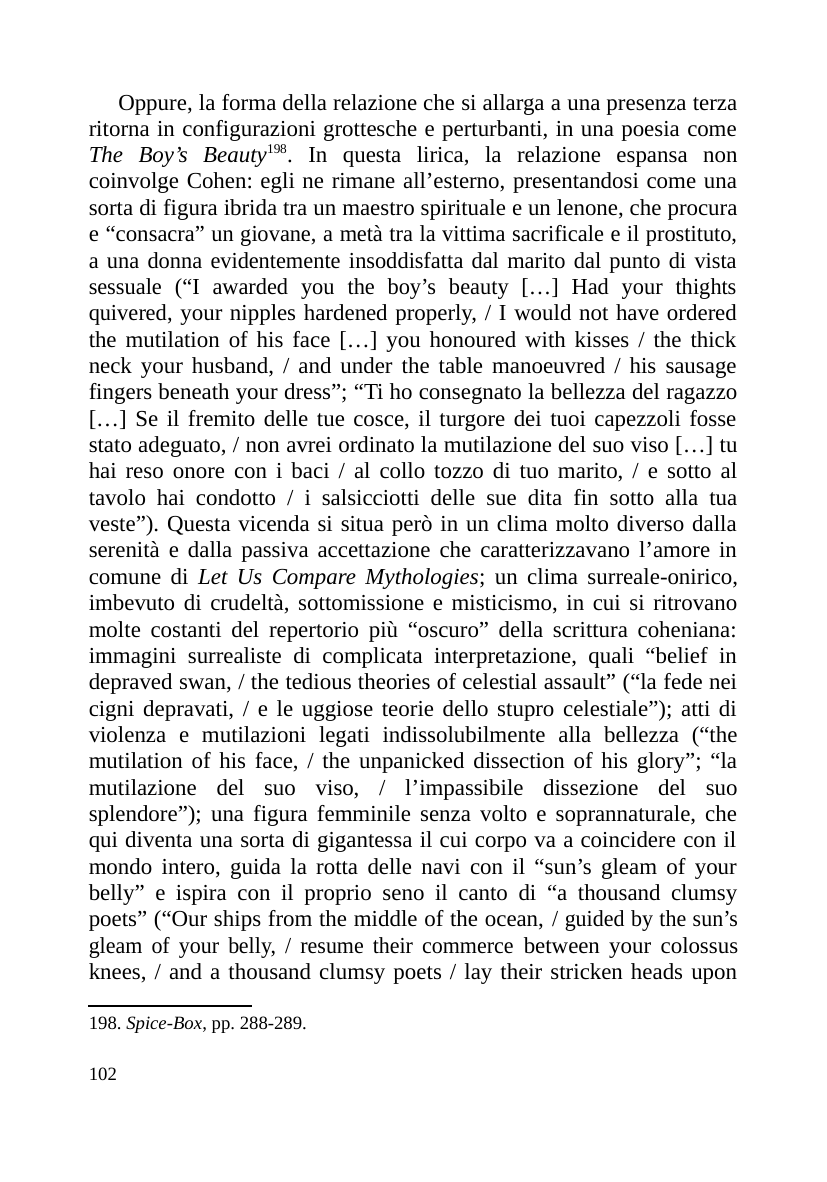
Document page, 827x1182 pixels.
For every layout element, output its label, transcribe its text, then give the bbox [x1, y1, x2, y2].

text Spice-Box, pp. 288-289. [88, 1012, 738, 1034]
text Oppure, la forma della relazione che si allarga a una presenza terza ritorna in configurazioni grottesche e perturbanti, in una poesia come The Boy’s Beauty. In questa lirica, la relazione espansa non coinvolge Cohen: egli ne rimane all’esterno, presentandosi come una sorta di figura ibrida tra un maestro spirituale e un lenone, che procura e “consacra” un giovane, a metà tra la vittima sacrificale e il prostituto, a una donna evidentemente insoddisfatta dal marito dal punto di vista sessuale (“I awarded you the boy’s beauty […] Had your thights quivered, your nipples hardened properly, / I would not have ordered the mutilation of his face […] you honoured with kisses / the thick neck your husband, / and under the table manoeuvred / his sausage fingers beneath your dress”; “Ti ho consegnato la bellezza del ragazzo […] Se il fremito delle tue cosce, il turgore dei tuoi capezzoli fosse stato adeguato, / non avrei ordinato la mutilazione del suo viso […] tu hai reso onore con i baci / al collo tozzo di tuo marito, / e sotto al tavolo hai condotto / i salsicciotti delle sue dita fin sotto alla tua veste”). Questa vicenda si situa però in un clima molto diverso dalla serenità e dalla passiva accettazione che caratterizzavano l’amore in comune di Let Us Compare Mythologies; un clima surreale-onirico, imbevuto di crudeltà, sottomissione e misticismo, in cui si ritrovano molte costanti del repertorio più “oscuro” della scrittura coheniana: immagini surrealiste di complicata interpretazione, quali “belief in depraved swan, / the tedious theories of celestial assault” (“la fede nei cigni depravati, / e le uggiose teorie dello stupro celestiale”); atti di violenza e mutilazioni legati indissolubilmente alla bellezza (“the mutilation of his face, / the unpanicked dissection of his glory”; “la mutilazione del suo viso, / l’impassibile dissezione del suo splendore”); una figura femminile senza volto e soprannaturale, che qui diventa una sorta di gigantessa il cui corpo va a coincidere con il mondo intero, guida la rotta delle navi con il “sun’s gleam of your belly” e ispira con il proprio seno il canto di “a thousand clumsy poets” (“Our ships from the middle of the ocean, / guided by the sun’s gleam of your belly, / resume their commerce between your colossus knees, / and a thousand clumsy poets / lay their stricken heads upon [88, 88, 738, 984]
